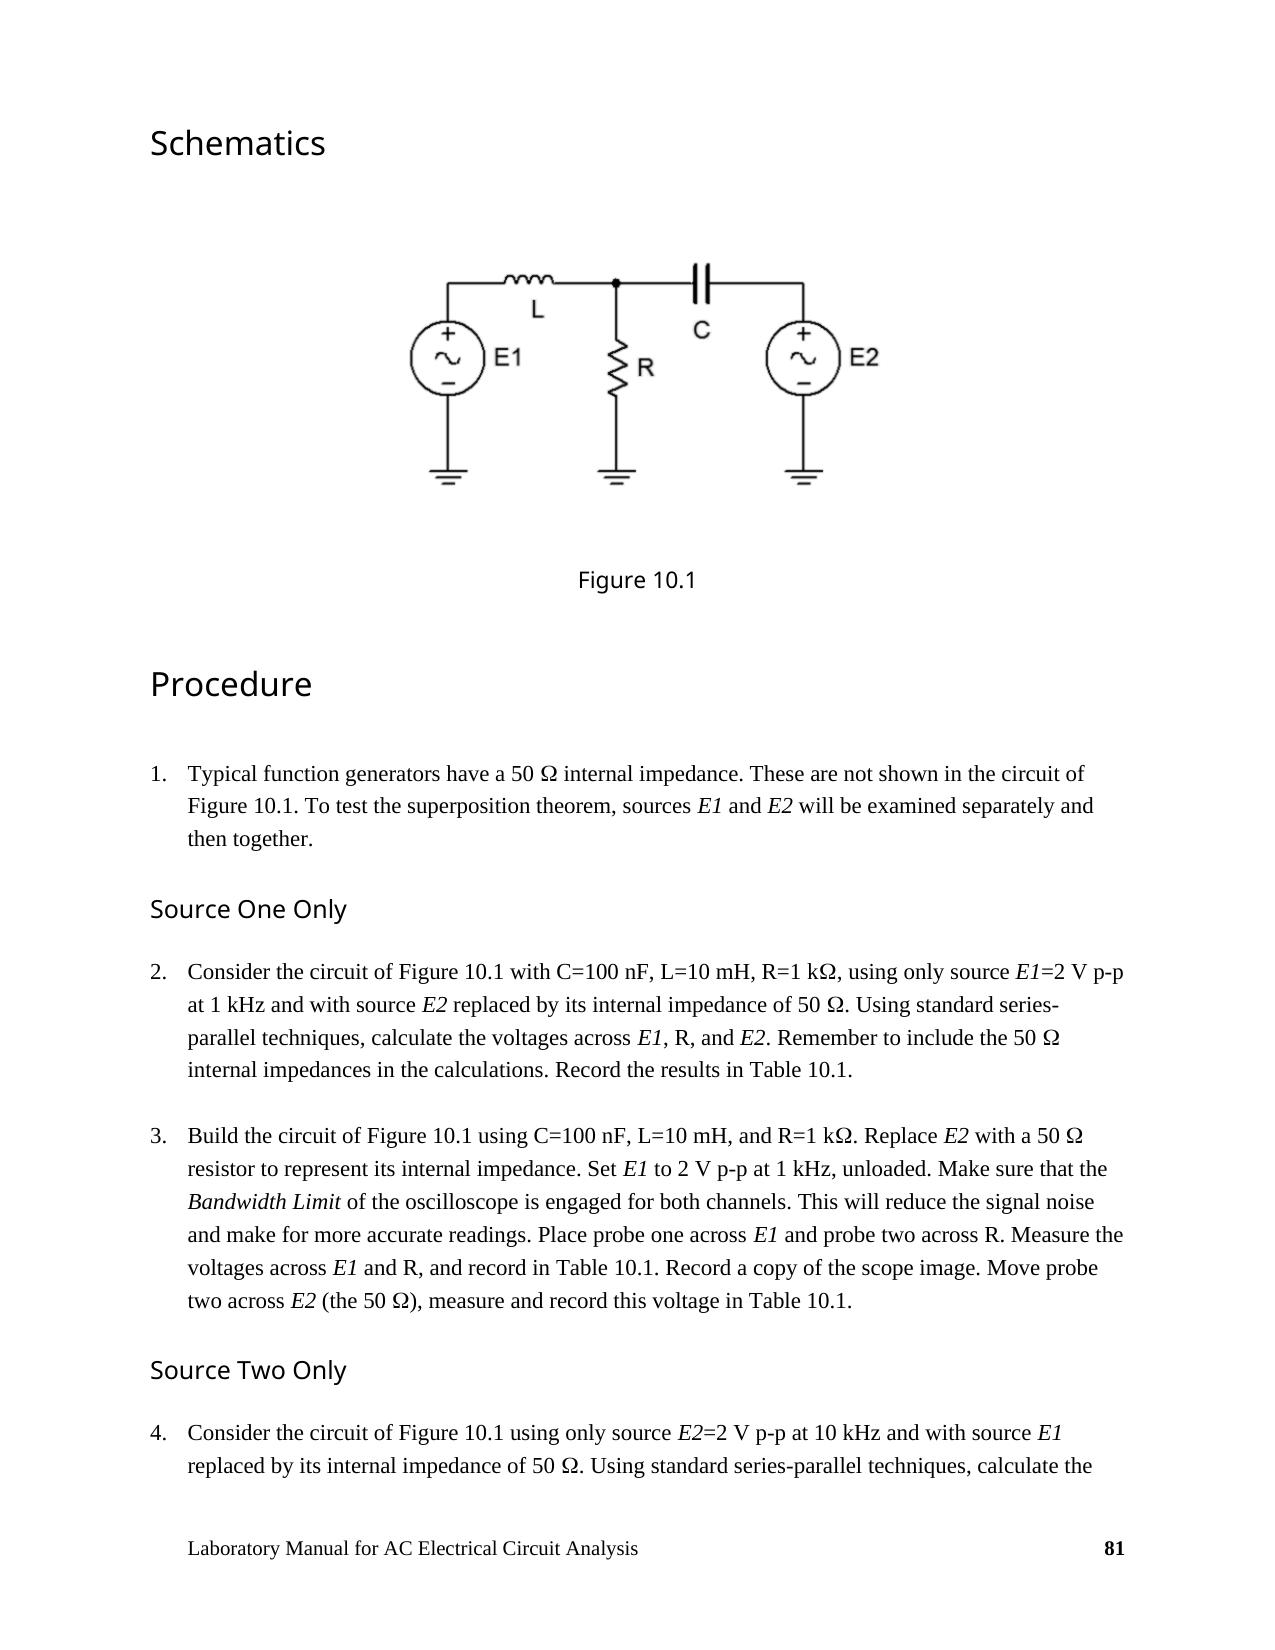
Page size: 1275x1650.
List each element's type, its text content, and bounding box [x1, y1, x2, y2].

subtitle Figure 10.1 [150, 564, 1125, 596]
picture [375, 229, 901, 518]
list Typical function generators have a 50  internal impedance. These are not shown in the circuit of Figure 10.1. To test the superposition theorem, sources E1 and E2 will be examined separately and then together. [150, 759, 1125, 852]
list Consider the circuit of Figure 10.1 with C=100 nF, L=10 mH, R=1 k, using only source E1=2 V p-p at 1 kHz and with source E2 replaced by its internal impedance of 50 . Using standard series-parallel techniques, calculate the voltages across E1, R, and E2. Remember to include the 50  internal impedances in the calculations. Record the results in Table 10.1. [150, 958, 1125, 1083]
list Consider the circuit of Figure 10.1 using only source E2=2 V p-p at 10 kHz and with source E1 replaced by its internal impedance of 50 . Using standard series-parallel techniques, calculate the [150, 1419, 1125, 1478]
list Build the circuit of Figure 10.1 using C=100 nF, L=10 mH, and R=1 k. Replace E2 with a 50  resistor to represent its internal impedance. Set E1 to 2 V p-p at 1 kHz, unloaded. Make sure that the Bandwidth Limit of the oscilloscope is engaged for both channels. This will reduce the signal noise and make for more accurate readings. Place probe one across E1 and probe two across R. Measure the voltages across E1 and R, and record in Table 10.1. Record a copy of the scope image. Move probe two across E2 (the 50 ), measure and record this voltage in Table 10.1. [150, 1122, 1125, 1313]
text Source One Only [150, 891, 1125, 925]
text Source Two Only [150, 1353, 1125, 1387]
subtitle Schematics [150, 120, 1125, 165]
text Procedure [150, 660, 1125, 706]
